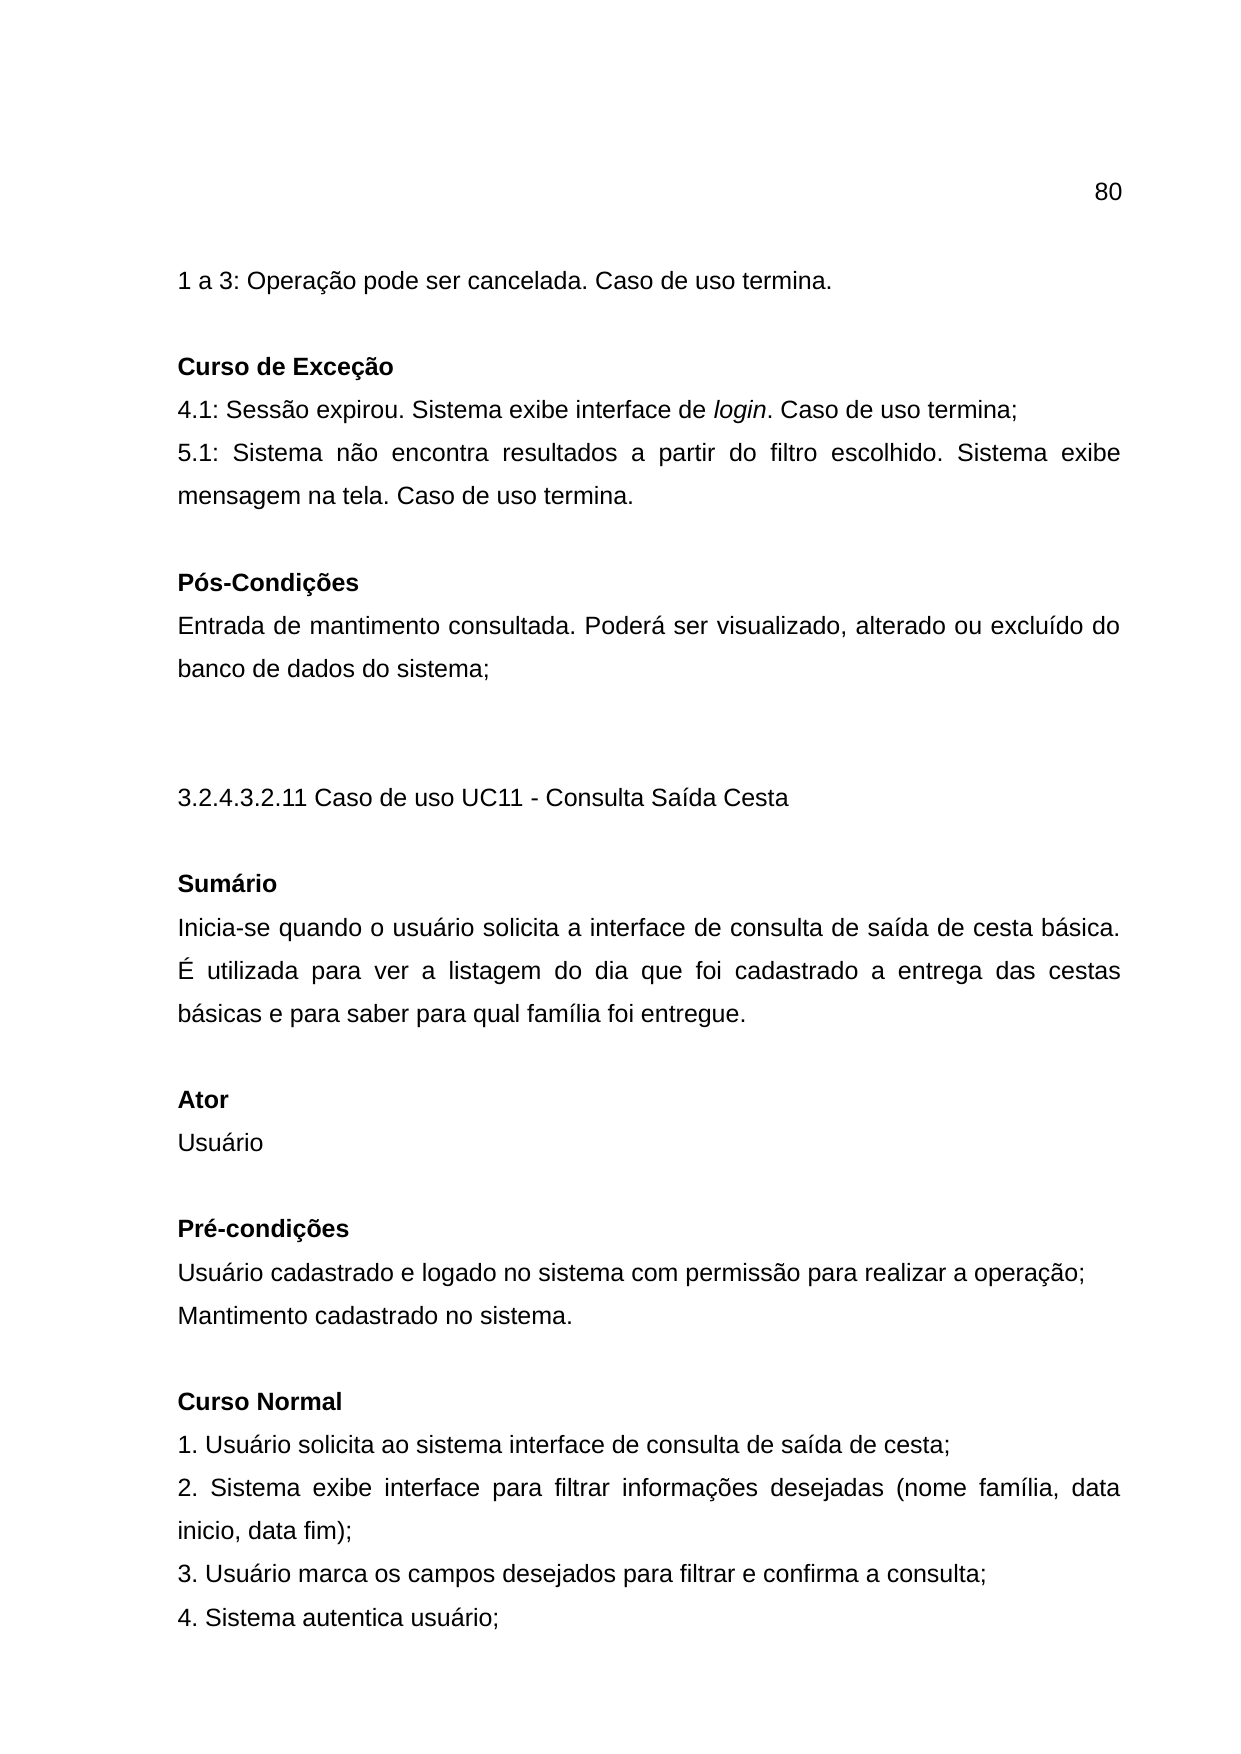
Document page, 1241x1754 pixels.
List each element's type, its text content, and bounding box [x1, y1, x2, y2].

text Ator [177, 1085, 1122, 1114]
text Pós-Condições [177, 568, 1122, 596]
text 3. Usuário marca os campos desejados para filtrar e confirma a consulta; [177, 1559, 1122, 1588]
text 4.1: Sessão expirou. Sistema exibe interface de login. Caso de uso termina; [177, 395, 1122, 424]
text 1 a 3: Operação pode ser cancelada. Caso de uso termina. [177, 266, 1122, 294]
text Usuário cadastrado e logado no sistema com permissão para realizar a operação; [177, 1258, 1122, 1286]
text Curso Normal [177, 1387, 1122, 1416]
text 4. Sistema autentica usuário; [177, 1603, 1122, 1631]
text Mantimento cadastrado no sistema. [177, 1301, 1122, 1329]
text 5.1: Sistema não encontra resultados a partir do filtro escolhido. Sistema exibe mensagem na tela. Caso de uso termina. [177, 438, 1122, 510]
text Sumário [177, 869, 1122, 898]
text 2. Sistema exibe interface para filtrar informações desejadas (nome família, data inicio, data fim); [177, 1473, 1122, 1545]
text Pré-condições [177, 1214, 1122, 1243]
text Entrada de mantimento consultada. Poderá ser visualizado, alterado ou excluído do banco de dados do sistema; [177, 611, 1122, 683]
text Curso de Exceção [177, 352, 1122, 381]
text Inicia-se quando o usuário solicita a interface de consulta de saída de cesta básica. É utilizada para ver a listagem do dia que foi cadastrado a entrega das cestas básicas e para saber para qual família foi entregue. [177, 913, 1122, 1028]
text 1. Usuário solicita ao sistema interface de consulta de saída de cesta; [177, 1430, 1122, 1459]
text Usuário [177, 1128, 1122, 1157]
text 3.2.4.3.2.11 Caso de uso UC11 - Consulta Saída Cesta [177, 783, 1122, 812]
